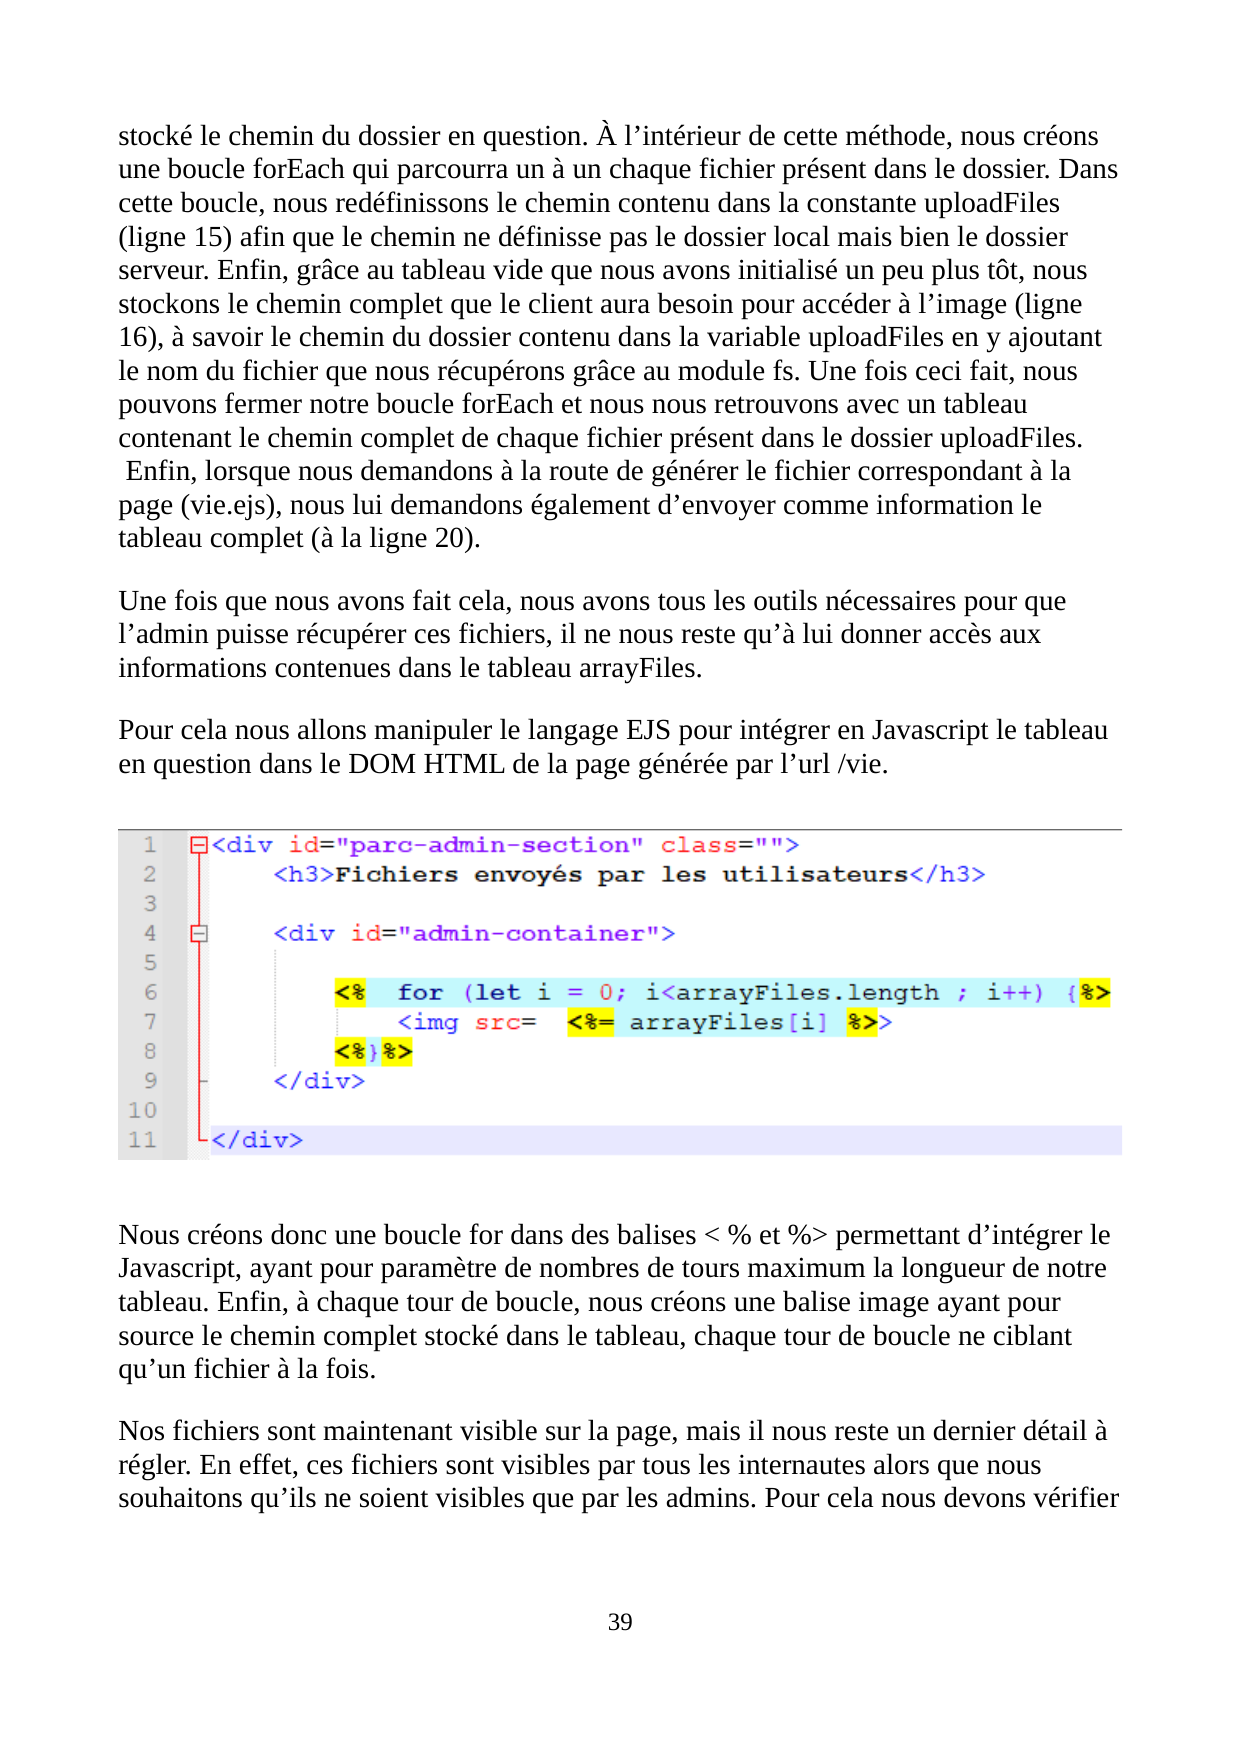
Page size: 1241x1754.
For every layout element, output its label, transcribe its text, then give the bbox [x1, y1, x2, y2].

text Nos fichiers sont maintenant visible sur la page, mais il nous reste un dernier détail à régler. En effet, ces fichiers sont visibles par tous les internautes alors que nous souhaitons qu’ils ne soient visibles que par les admins. Pour cela nous devons vérifier [118, 1413, 1122, 1514]
picture [118, 829, 1123, 1160]
text Une fois que nous avons fait cela, nous avons tous les outils nécessaires pour que l’admin puisse récupérer ces fichiers, il ne nous reste qu’à lui donner accès aux informations contenues dans le tableau arrayFiles. [118, 583, 1122, 683]
text stocké le chemin du dossier en question. À l’intérieur de cette méthode, nous créons une boucle forEach qui parcourra un à un chaque fichier présent dans le dossier. Dans cette boucle, nous redéfinissons le chemin contenu dans la constante uploadFiles (ligne 15) afin que le chemin ne définisse pas le dossier local mais bien le dossier serveur. Enfin, grâce au tableau vide que nous avons initialisé un peu plus tôt, nous stockons le chemin complet que le client aura besoin pour accéder à l’image (ligne 16), à savoir le chemin du dossier contenu dans la variable uploadFiles en y ajoutant le nom du fichier que nous récupérons grâce au module fs. Une fois ceci fait, nous pouvons fermer notre boucle forEach et nous nous retrouvons avec un tableau contenant le chemin complet de chaque fichier présent dans le dossier uploadFiles. [118, 118, 1122, 453]
text Enfin, lorsque nous demandons à la route de générer le fichier correspondant à la page (vie.ejs), nous lui demandons également d’envoyer comme information le tableau complet (à la ligne 20). [118, 453, 1122, 554]
text Pour cela nous allons manipuler le langage EJS pour intégrer en Javascript le tableau en question dans le DOM HTML de la page générée par l’url /vie. [118, 712, 1122, 779]
text Nous créons donc une boucle for dans des balises < % et %> permettant d’intégrer le Javascript, ayant pour paramètre de nombres de tours maximum la longueur de notre tableau. Enfin, à chaque tour de boucle, nous créons une balise image ayant pour source le chemin complet stocké dans le tableau, chaque tour de boucle ne ciblant qu’un fichier à la fois. [118, 1217, 1122, 1385]
